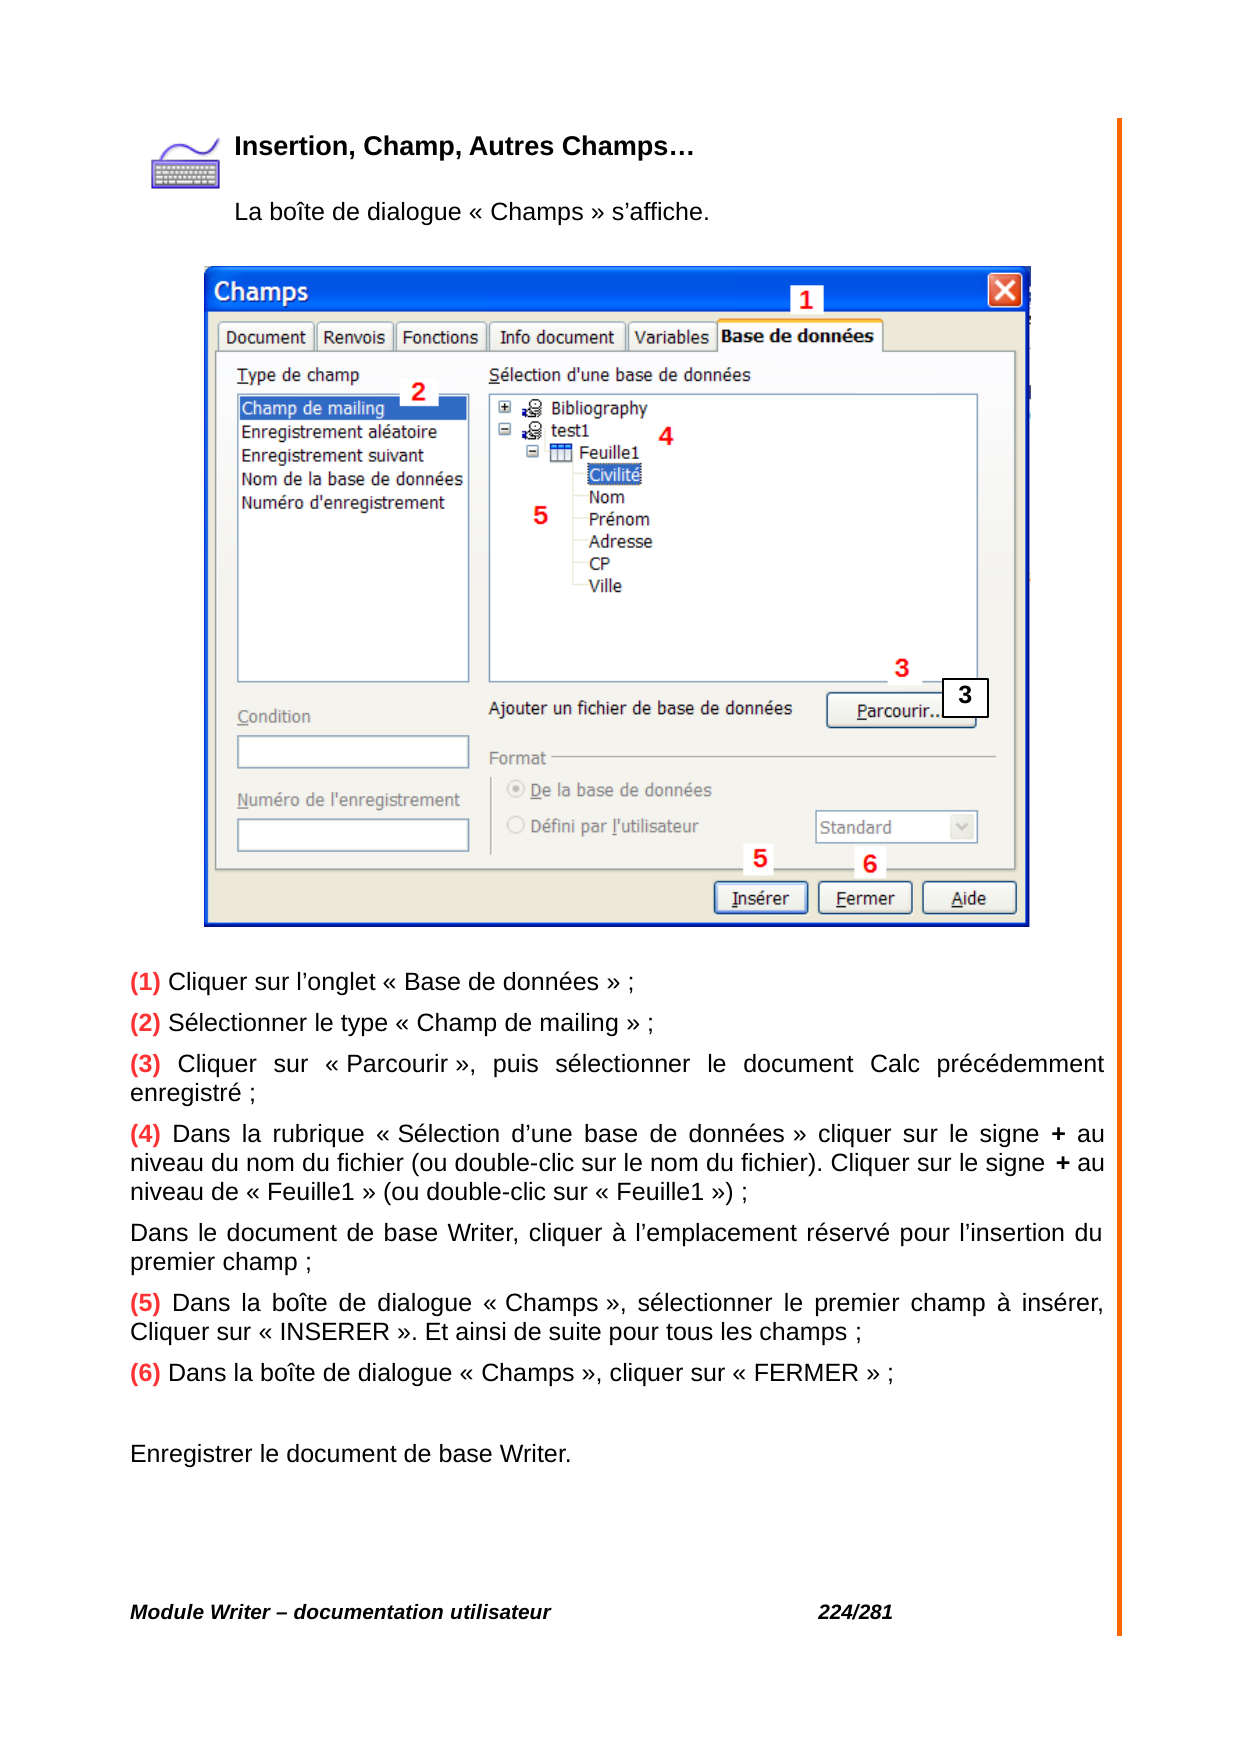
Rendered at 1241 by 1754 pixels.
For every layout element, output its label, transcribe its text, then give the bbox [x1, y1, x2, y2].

text (1) Cliquer sur l’onglet « Base de données » ; [130, 967, 1105, 996]
text (2) Sélectionner le type « Champ de mailing » ; [130, 1008, 1105, 1037]
text (6) Dans la boîte de dialogue « Champs », cliquer sur « FERMER » ; [130, 1358, 1105, 1387]
picture [204, 266, 1031, 927]
text Insertion, Champ, Autres Champs… [223, 130, 1105, 161]
text (5) Dans la boîte de dialogue « Champs », sélectionner le premier champ à insérer, Cliquer sur « INSERER ». Et ainsi de suite pour tous les champs ; [130, 1288, 1105, 1346]
text Enregistrer le document de base Writer. [130, 1439, 1105, 1468]
picture [147, 127, 223, 203]
text (4) Dans la rubrique « Sélection d’une base de données » cliquer sur le signe + au niveau du nom du fichier (ou double-clic sur le nom du fichier). Cliquer sur le signe + au niveau de « Feuille1 » (ou double-clic sur « Feuille1 ») ; [130, 1119, 1105, 1206]
text Dans le document de base Writer, cliquer à l’emplacement réservé pour l’insertion du premier champ ; [130, 1218, 1105, 1276]
text La boîte de dialogue « Champs » s’affiche. [130, 196, 1105, 225]
text (3) Cliquer sur « Parcourir », puis sélectionner le document Calc précédemment enregistré ; [130, 1049, 1105, 1107]
